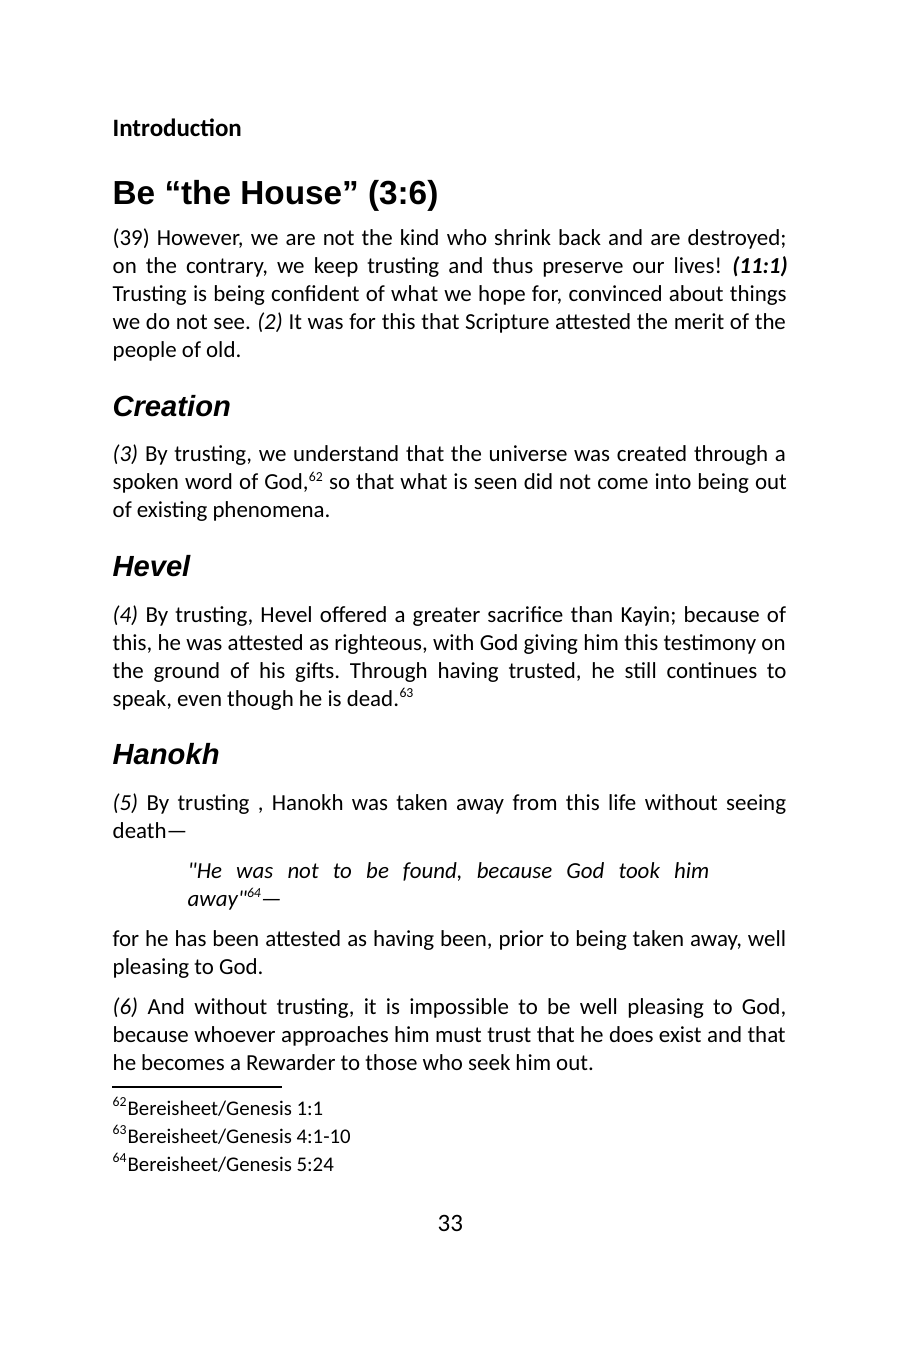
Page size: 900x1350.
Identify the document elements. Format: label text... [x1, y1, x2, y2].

text Bereisheet/Genesis 5:24 [112, 1149, 787, 1177]
subtitle Hevel [112, 549, 787, 583]
text for he has been attested as having been, prior to being taken away, well pleasing to God. [112, 924, 787, 980]
text Bereisheet/Genesis 4:1-10 [112, 1121, 787, 1149]
subtitle Creation [112, 389, 787, 423]
subtitle Hanokh [112, 737, 787, 771]
text (5) By trusting , Hanokh was taken away from this life without seeing death— [112, 788, 787, 844]
text (39) However, we are not the kind who shrink back and are destroyed; on the contrary, we keep trusting and thus preserve our lives! (11:1) Trusting is being confident of what we hope for, convinced about things we do not see. (2) It was for this that Scripture attested the merit of the people of old. [112, 223, 787, 363]
text Bereisheet/Genesis 1:1 [112, 1093, 787, 1121]
subtitle Be “the House” (3:6) [112, 173, 787, 211]
text (3) By trusting, we understand that the universe was created through a spoken word of God, so that what is seen did not come into being out of existing phenomena. [112, 439, 787, 524]
text (6) And without trusting, it is impossible to be well pleasing to God, because whoever approaches him must trust that he does exist and that he becomes a Rewarder to those who seek him out. [112, 992, 787, 1076]
text (4) By trusting, Hevel offered a greater sacrifice than Kayin; because of this, he was attested as righteous, with God giving him this testimony on the ground of his gifts. Through having trusted, he still continues to speak, even though he is dead. [112, 600, 787, 712]
text "He was not to be found, because God took him away"— [187, 856, 712, 912]
